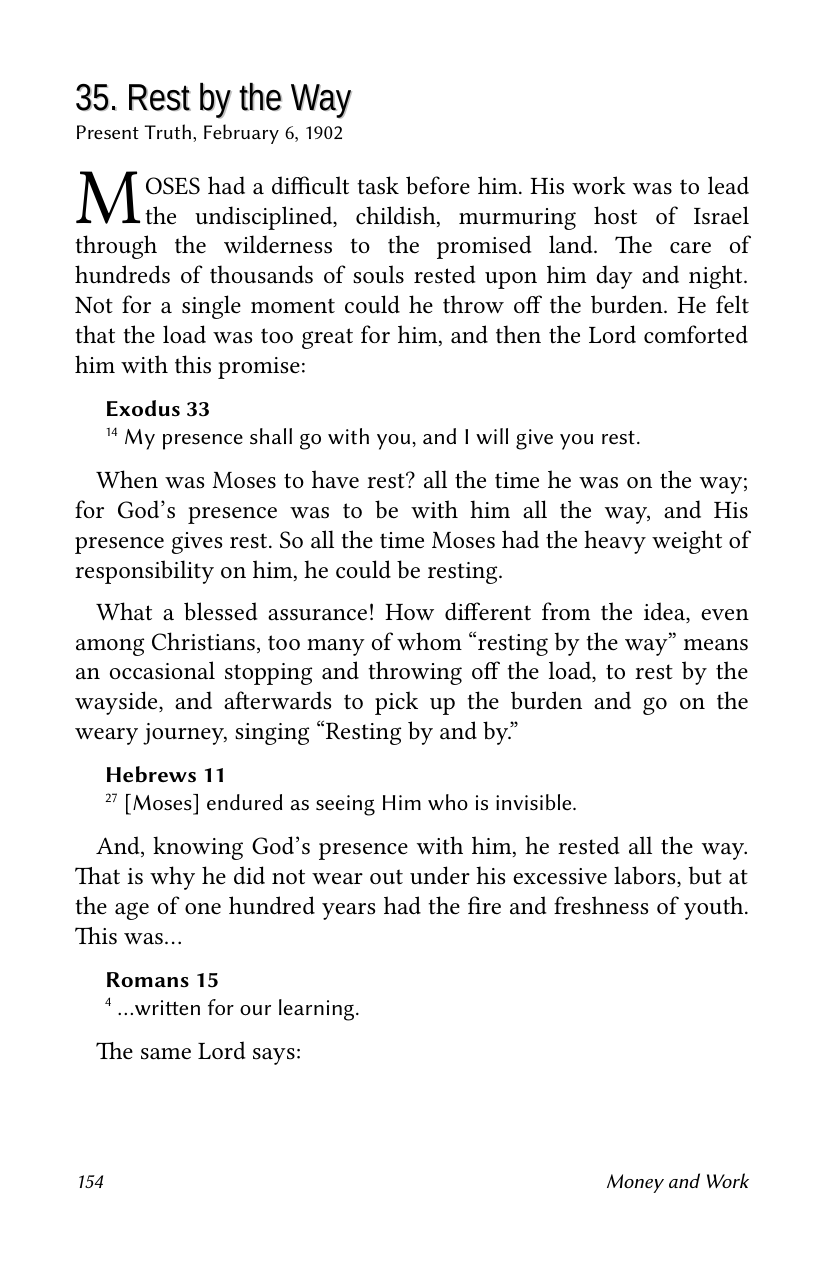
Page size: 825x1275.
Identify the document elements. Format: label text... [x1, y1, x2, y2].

text What a blessed assurance! How different from the idea, even among Christians, too many of whom “resting by the way” means an occasional stopping and throwing off the load, to rest by the wayside, and afterwards to pick up the burden and go on the weary journey, singing “Resting by and by.” [75, 598, 750, 746]
text The same Lord says: [75, 1037, 750, 1065]
text MOSES had a difficult task before him. His work was to lead the undisciplined, childish, murmuring host of Israel through the wilderness to the promised land. The care of hundreds of thousands of souls rested upon him day and night. Not for a single moment could he throw off the burden. He felt that the load was too great for him, and then the Lord comforted him with this promise: [75, 172, 750, 380]
text 14 My presence shall go with you, and I will give you rest. [105, 424, 720, 450]
text When was Moses to have rest? all the time he was on the way; for God’s presence was to be with him all the way, and His presence gives rest. So all the time Moses had the heavy weight of responsibility on him, he could be resting. [75, 466, 750, 584]
text 4 ...written for our learning. [105, 994, 720, 1021]
title Rest by the Way [75, 75, 750, 118]
text Romans 15 [105, 967, 750, 993]
text Present Truth, February 6, 1902 [75, 121, 750, 145]
text Hebrews 11 [105, 762, 750, 788]
text 27 [Moses] endured as seeing Him who is invisible. [105, 790, 720, 816]
text Exodus 33 [105, 396, 750, 422]
text And, knowing God’s presence with him, he rested all the way. That is why he did not wear out under his excessive labors, but at the age of one hundred years had the fire and freshness of youth. This was… [75, 832, 750, 950]
